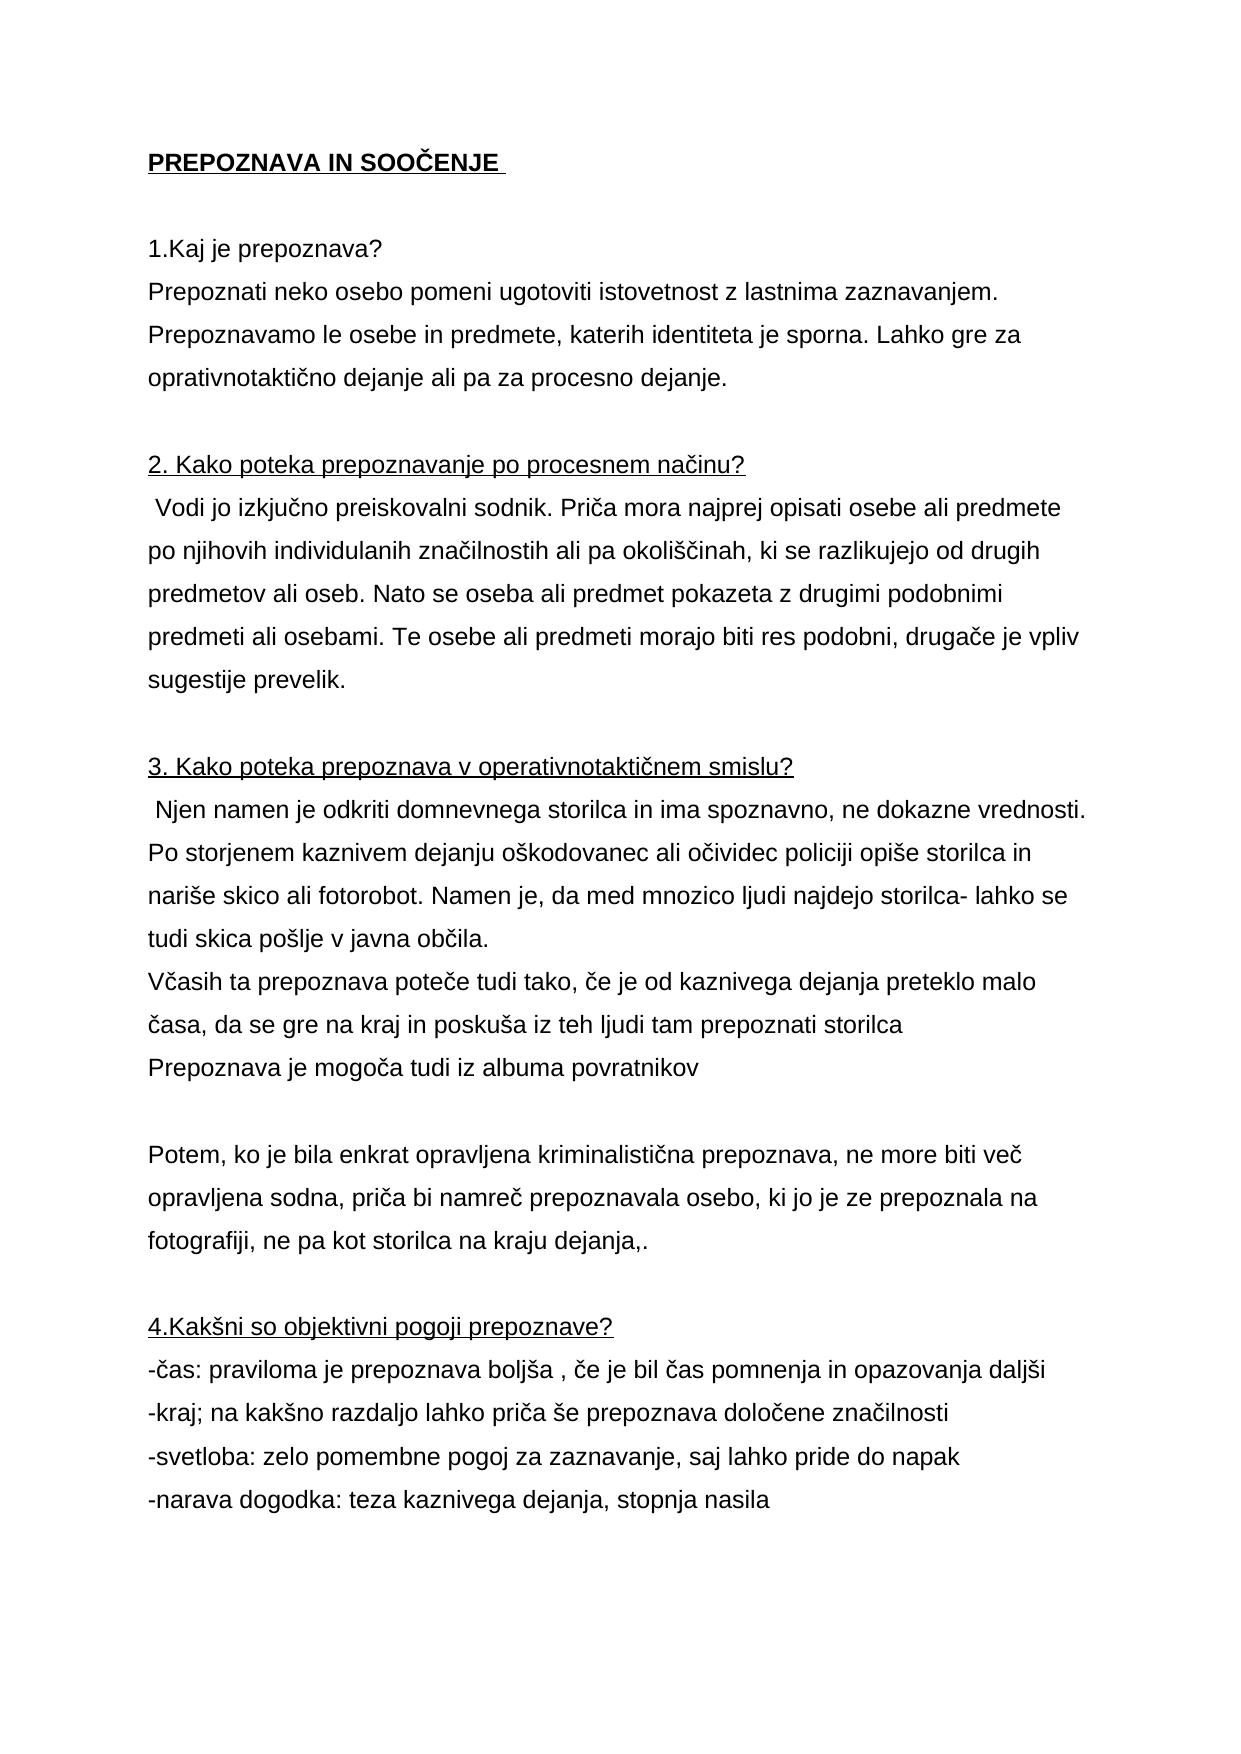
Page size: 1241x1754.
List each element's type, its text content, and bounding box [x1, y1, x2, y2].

text 4.Kakšni so objektivni pogoji prepoznave? [148, 1312, 1092, 1341]
text -čas: praviloma je prepoznava boljša , če je bil čas pomnenja in opazovanja daljši [148, 1355, 1092, 1384]
text -narava dogodka: teza kaznivega dejanja, stopnja nasila [148, 1484, 1092, 1513]
text Njen namen je odkriti domnevnega storilca in ima spoznavno, ne dokazne vrednosti. Po storjenem kaznivem dejanju oškodovanec ali očividec policiji opiše storilca in nariše skico ali fotorobot. Namen je, da med mnozico ljudi najdejo storilca- lahko se tudi skica pošlje v javna občila. [148, 794, 1092, 953]
text Prepoznava je mogoča tudi iz albuma povratnikov [148, 1053, 1092, 1082]
text Potem, ko je bila enkrat opravljena kriminalistična prepoznava, ne more biti več opravljena sodna, priča bi namreč prepoznavala osebo, ki jo je ze prepoznala na fotografiji, ne pa kot storilca na kraju dejanja,. [148, 1139, 1092, 1254]
text 2. Kako poteka prepoznavanje po procesnem načinu? [148, 449, 1092, 478]
text 3. Kako poteka prepoznava v operativnotaktičnem smislu? [148, 751, 1092, 780]
text -kraj; na kakšno razdaljo lahko priča še prepoznava določene značilnosti [148, 1398, 1092, 1427]
text 1.Kaj je prepoznava? Prepoznati neko osebo pomeni ugotoviti istovetnost z lastnima zaznavanjem. Prepoznavamo le osebe in predmete, katerih identiteta je sporna. Lahko gre za oprativnotaktično dejanje ali pa za procesno dejanje. [148, 234, 1092, 392]
text PREPOZNAVA IN SOOČENJE [148, 148, 1092, 176]
text Včasih ta prepoznava poteče tudi tako, če je od kaznivega dejanja preteklo malo časa, da se gre na kraj in poskuša iz teh ljudi tam prepoznati storilca [148, 967, 1092, 1039]
text Vodi jo izkjučno preiskovalni sodnik. Priča mora najprej opisati osebe ali predmete po njihovih individulanih značilnostih ali pa okoliščinah, ki se razlikujejo od drugih predmetov ali oseb. Nato se oseba ali predmet pokazeta z drugimi podobnimi predmeti ali osebami. Te osebe ali predmeti morajo biti res podobni, drugače je vpliv sugestije prevelik. [148, 493, 1092, 694]
text -svetloba: zelo pomembne pogoj za zaznavanje, saj lahko pride do napak [148, 1441, 1092, 1470]
